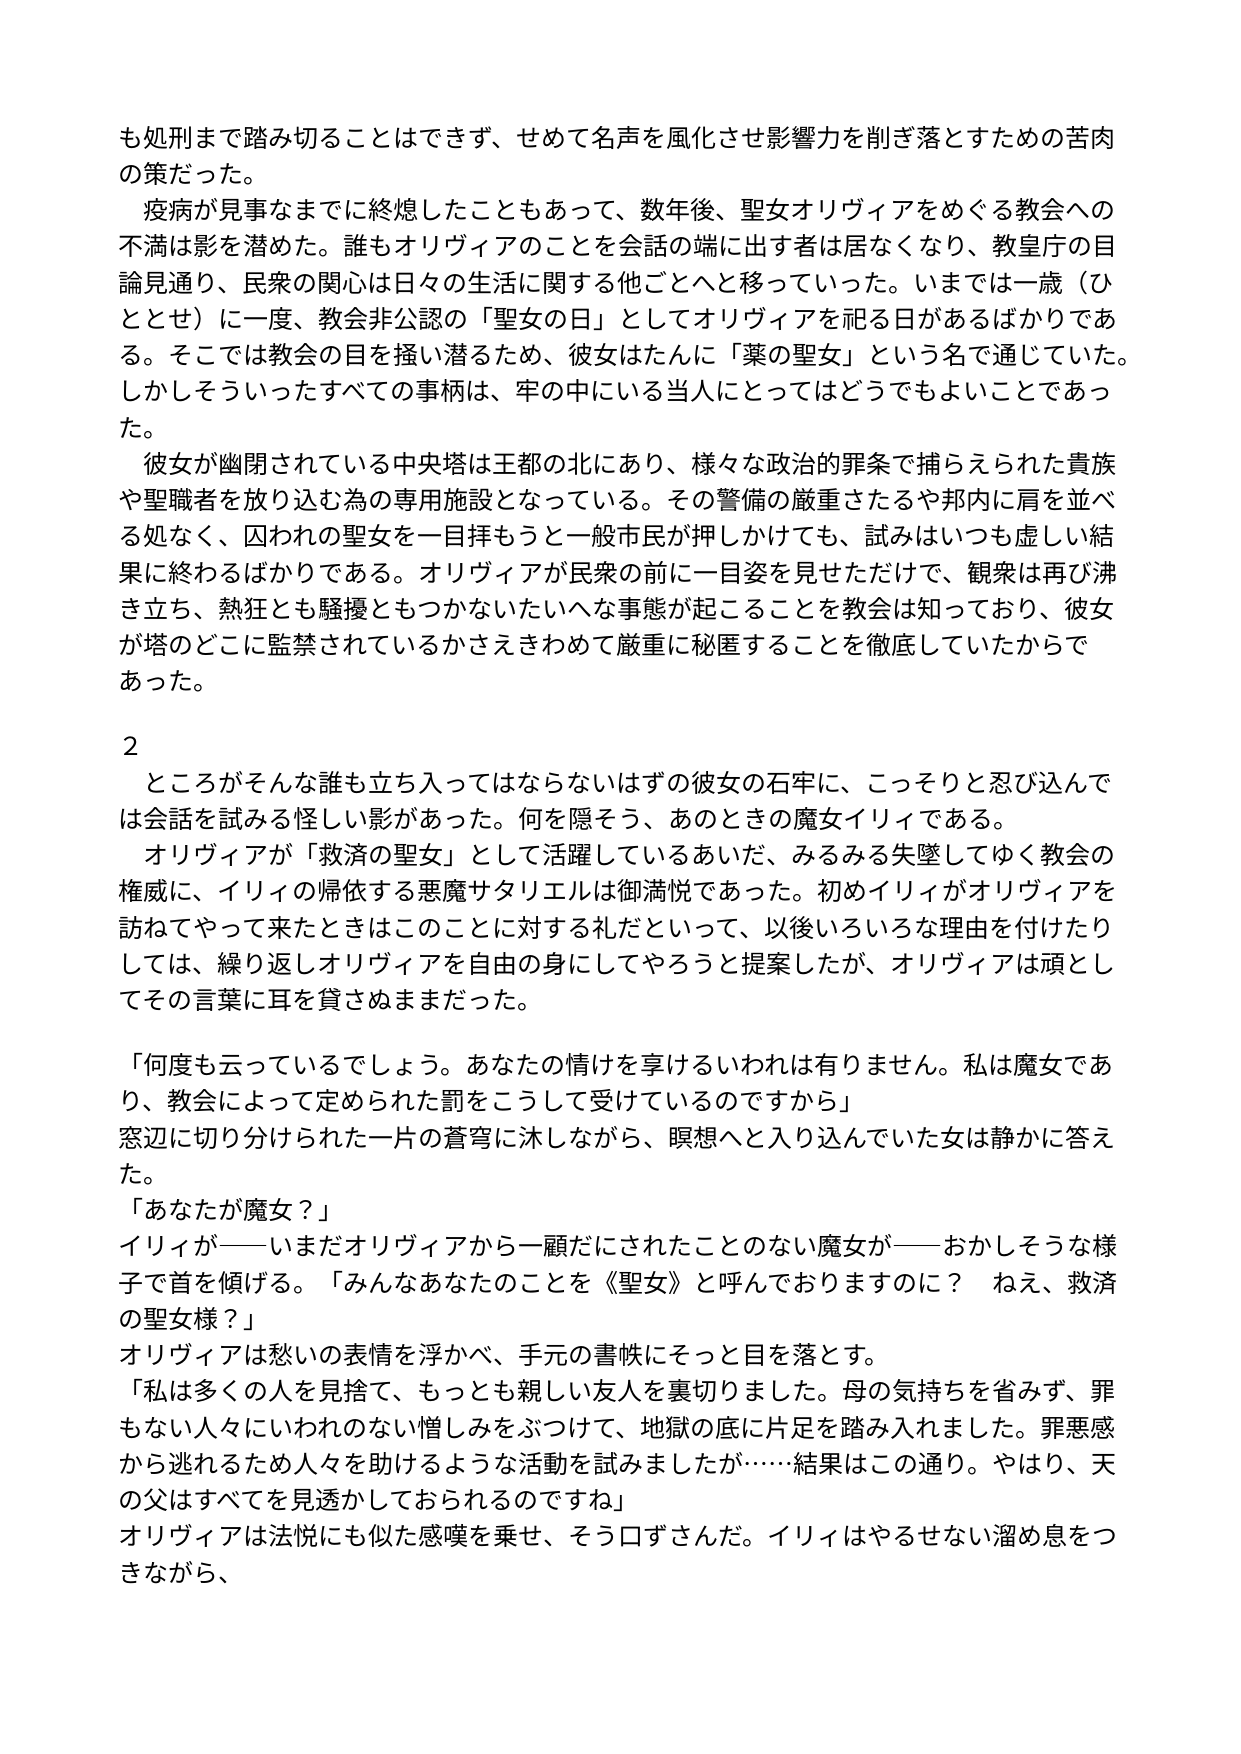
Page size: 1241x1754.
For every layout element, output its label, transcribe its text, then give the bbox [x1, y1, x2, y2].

text も処刑まで踏み切ることはできず、せめて名声を風化させ影響力を削ぎ落とすための苦肉の策だった。 [118, 118, 1122, 191]
text ２ [118, 727, 1122, 763]
text 窓辺に切り分けられた一片の蒼穹に沐しながら、瞑想へと入り込んでいた女は静かに答えた。 [118, 1118, 1122, 1191]
text 「私は多くの人を見捨て、もっとも親しい友人を裏切りました。母の気持ちを省みず、罪もない人々にいわれのない憎しみをぶつけて、地獄の底に片足を踏み入れました。罪悪感から逃れるため人々を助けるような活動を試みましたが……結果はこの通り。やはり、天の父はすべてを見透かしておられるのですね」 [118, 1372, 1122, 1517]
text ところがそんな誰も立ち入ってはならないはずの彼女の石牢に、こっそりと忍び込んでは会話を試みる怪しい影があった。何を隠そう、あのときの魔女イリィである。 [118, 763, 1122, 836]
text 「あなたが魔女？」 [118, 1191, 1122, 1227]
text 疫病が見事なまでに終熄したこともあって、数年後、聖女オリヴィアをめぐる教会への不満は影を潜めた。誰もオリヴィアのことを会話の端に出す者は居なくなり、教皇庁の目論見通り、民衆の関心は日々の生活に関する他ごとへと移っていった。いまでは一歳（ひととせ）に一度、教会非公認の「聖女の日」としてオリヴィアを祀る日があるばかりである。そこでは教会の目を掻い潜るため、彼女はたんに「薬の聖女」という名で通じていた。しかしそういったすべての事柄は、牢の中にいる当人にとってはどうでもよいことであった。 [118, 191, 1122, 444]
text オリヴィアは愁いの表情を浮かべ、手元の書帙にそっと目を落とす。 [118, 1336, 1122, 1372]
text オリヴィアは法悦にも似た感嘆を乗せ、そう口ずさんだ。イリィはやるせない溜め息をつきながら、 [118, 1517, 1122, 1589]
text 彼女が幽閉されている中央塔は王都の北にあり、様々な政治的罪条で捕らえられた貴族や聖職者を放り込む為の専用施設となっている。その警備の厳重さたるや邦内に肩を並べる処なく、囚われの聖女を一目拝もうと一般市民が押しかけても、試みはいつも虚しい結果に終わるばかりである。オリヴィアが民衆の前に一目姿を見せただけで、観衆は再び沸き立ち、熱狂とも騒擾ともつかないたいへな事態が起こることを教会は知っており、彼女が塔のどこに監禁されているかさえきわめて厳重に秘匿することを徹底していたからであった。 [118, 444, 1122, 698]
text 「何度も云っているでしょう。あなたの情けを享けるいわれは有りません。私は魔女であり、教会によって定められた罰をこうして受けているのですから」 [118, 1046, 1122, 1118]
text イリィが――いまだオリヴィアから一顧だにされたことのない魔女が――おかしそうな様子で首を傾げる。「みんなあなたのことを《聖女》と呼んでおりますのに？ ねえ、救済の聖女様？」 [118, 1227, 1122, 1336]
text オリヴィアが「救済の聖女」として活躍しているあいだ、みるみる失墜してゆく教会の権威に、イリィの帰依する悪魔サタリエルは御満悦であった。初めイリィがオリヴィアを訪ねてやって来たときはこのことに対する礼だといって、以後いろいろな理由を付けたりしては、繰り返しオリヴィアを自由の身にしてやろうと提案したが、オリヴィアは頑としてその言葉に耳を貸さぬままだった。 [118, 836, 1122, 1017]
